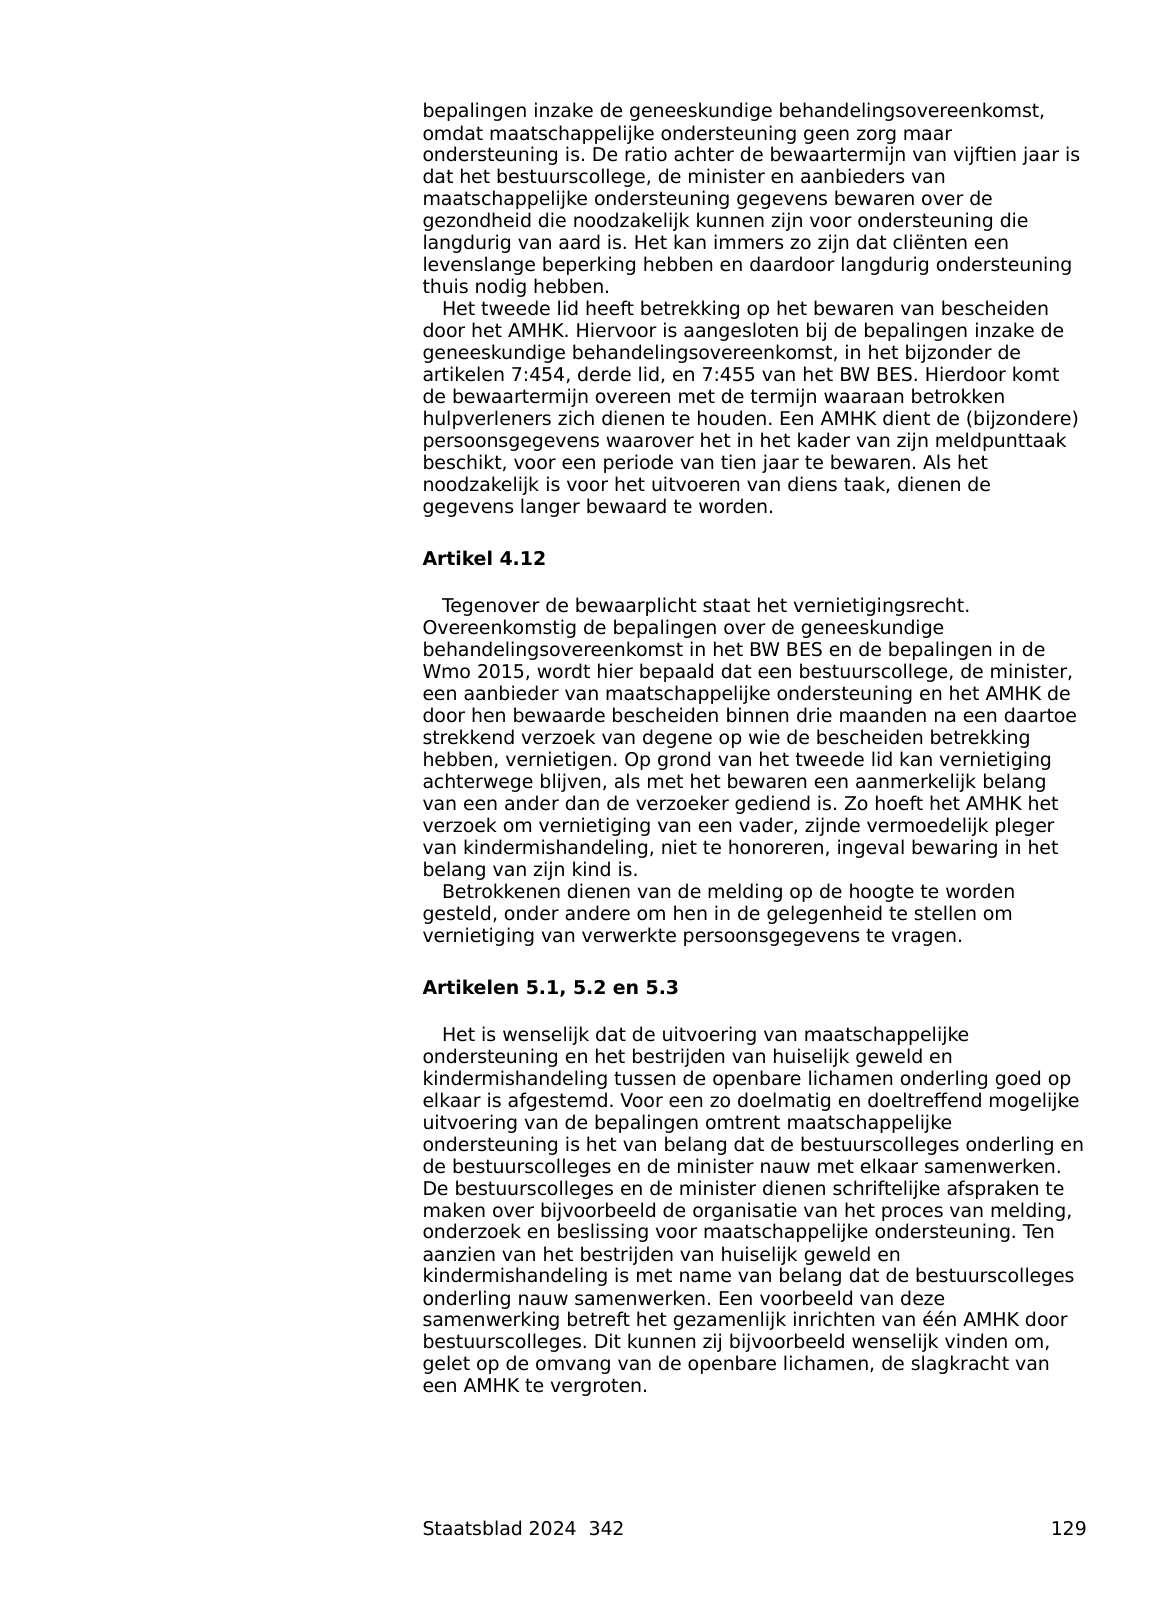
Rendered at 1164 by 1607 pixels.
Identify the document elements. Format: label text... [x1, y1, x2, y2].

text bepalingen inzake de geneeskundige behandelingsovereenkomst, omdat maatschappelijke ondersteuning geen zorg maar ondersteuning is. De ratio achter de bewaartermijn van vijftien jaar is dat het bestuurscollege, de minister en aanbieders van maatschappelijke ondersteuning gegevens bewaren over de gezondheid die noodzakelijk kunnen zijn voor ondersteuning die langdurig van aard is. Het kan immers zo zijn dat cliënten een levenslange beperking hebben en daardoor langdurig ondersteuning thuis nodig hebben. [422, 100, 1087, 298]
text Betrokkenen dienen van de melding op de hoogte te worden gesteld, onder andere om hen in de gelegenheid te stellen om vernietiging van verwerkte persoonsgegevens te vragen. [422, 881, 1087, 947]
text Tegenover de bewaarplicht staat het vernietigingsrecht. Overeenkomstig de bepalingen over de geneeskundige behandelingsovereenkomst in het BW BES en de bepalingen in de Wmo 2015, wordt hier bepaald dat een bestuurscollege, de minister, een aanbieder van maatschappelijke ondersteuning en het AMHK de door hen bewaarde bescheiden binnen drie maanden na een daartoe strekkend verzoek van degene op wie de bescheiden betrekking hebben, vernietigen. Op grond van het tweede lid kan vernietiging achterwege blijven, als met het bewaren een aanmerkelijk belang van een ander dan de verzoeker gediend is. Zo hoeft het AMHK het verzoek om vernietiging van een vader, zijnde vermoedelijk pleger van kindermishandeling, niet te honoreren, ingeval bewaring in het belang van zijn kind is. [422, 595, 1087, 881]
subtitle Artikelen 5.1, 5.2 en 5.3 [422, 977, 1087, 999]
text Het tweede lid heeft betrekking op het bewaren van bescheiden door het AMHK. Hiervoor is aangesloten bij de bepalingen inzake de geneeskundige behandelingsovereenkomst, in het bijzonder de artikelen 7:454, derde lid, en 7:455 van het BW BES. Hierdoor komt de bewaartermijn overeen met de termijn waaraan betrokken hulpverleners zich dienen te houden. Een AMHK dient de (bijzondere) persoonsgegevens waarover het in het kader van zijn meldpunttaak beschikt, voor een periode van tien jaar te bewaren. Als het noodzakelijk is voor het uitvoeren van diens taak, dienen de gegevens langer bewaard te worden. [422, 298, 1087, 518]
subtitle Artikel 4.12 [422, 548, 1087, 570]
text Het is wenselijk dat de uitvoering van maatschappelijke ondersteuning en het bestrijden van huiselijk geweld en kindermishandeling tussen de openbare lichamen onderling goed op elkaar is afgestemd. Voor een zo doelmatig en doeltreffend mogelijke uitvoering van de bepalingen omtrent maatschappelijke ondersteuning is het van belang dat de bestuurscolleges onderling en de bestuurscolleges en de minister nauw met elkaar samenwerken. De bestuurscolleges en de minister dienen schriftelijke afspraken te maken over bijvoorbeeld de organisatie van het proces van melding, onderzoek en beslissing voor maatschappelijke ondersteuning. Ten aanzien van het bestrijden van huiselijk geweld en kindermishandeling is met name van belang dat de bestuurscolleges onderling nauw samenwerken. Een voorbeeld van deze samenwerking betreft het gezamenlijk inrichten van één AMHK door bestuurscolleges. Dit kunnen zij bijvoorbeeld wenselijk vinden om, gelet op de omvang van de openbare lichamen, de slagkracht van een AMHK te vergroten. [422, 1024, 1087, 1397]
